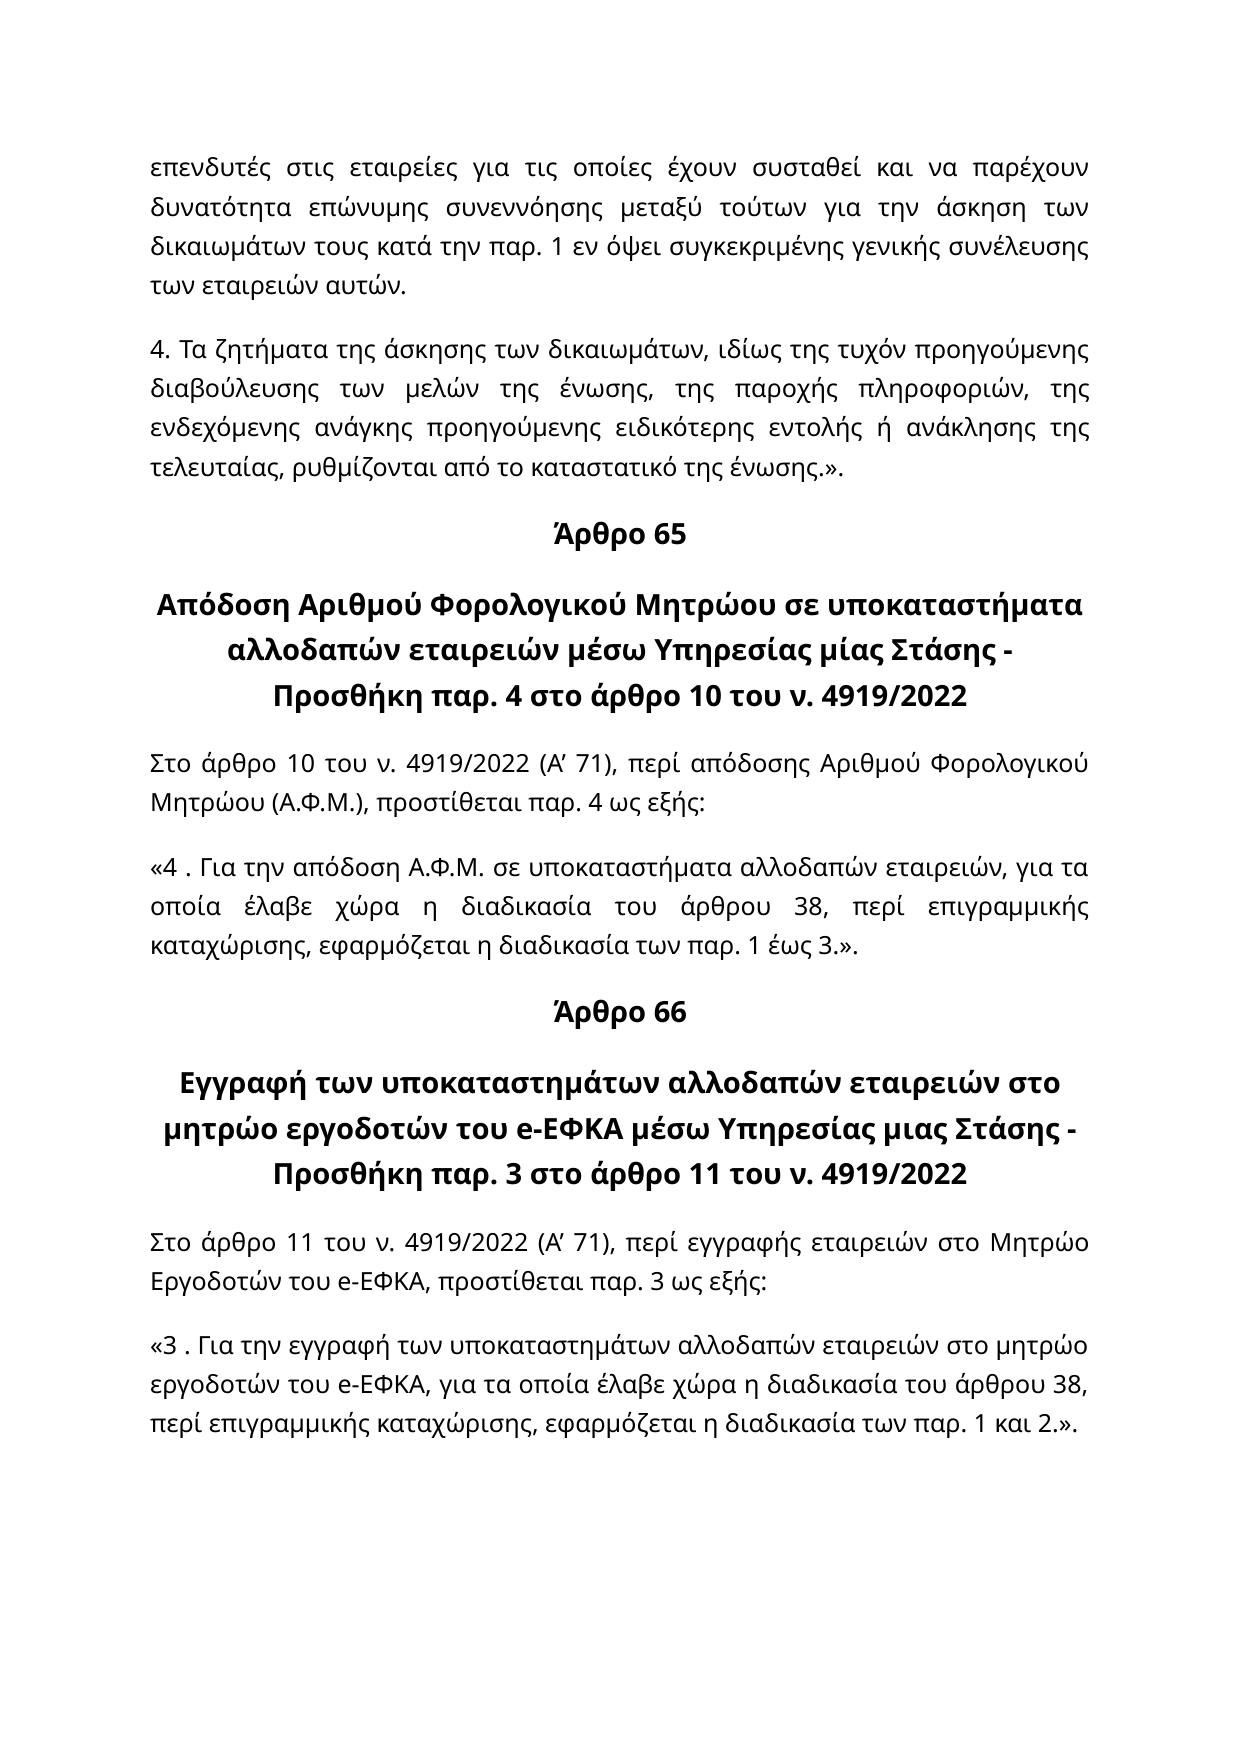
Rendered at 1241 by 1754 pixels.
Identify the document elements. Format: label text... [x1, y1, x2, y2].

text επενδυτές στις εταιρείες για τις οποίες έχουν συσταθεί και να παρέχουν δυνατότητα επώνυμης συνεννόησης μεταξύ τούτων για την άσκηση των δικαιωμάτων τους κατά την παρ. 1 εν όψει συγκεκριμένης γενικής συνέλευσης των εταιρειών αυτών. [150, 150, 1090, 302]
text Στο άρθρο 10 του ν. 4919/2022 (Α’ 71), περί απόδοσης Αριθμού Φορολογικού Μητρώου (Α.Φ.Μ.), προστίθεται παρ. 4 ως εξής: [150, 746, 1090, 819]
text «4 . Για την απόδοση Α.Φ.Μ. σε υποκαταστήματα αλλοδαπών εταιρειών, για τα οποία έλαβε χώρα η διαδικασία του άρθρου 38, περί επιγραμμικής καταχώρισης, εφαρμόζεται η διαδικασία των παρ. 1 έως 3.». [150, 849, 1090, 962]
text 4. Τα ζητήματα της άσκησης των δικαιωμάτων, ιδίως της τυχόν προηγούμενης διαβούλευσης των μελών της ένωσης, της παροχής πληροφοριών, της ενδεχόμενης ανάγκης προηγούμενης ειδικότερης εντολής ή ανάκλησης της τελευταίας, ρυθμίζονται από το καταστατικό της ένωσης.». [150, 332, 1090, 483]
subtitle Άρθρο 66 [150, 992, 1090, 1031]
subtitle Εγγραφή των υποκαταστημάτων αλλοδαπών εταιρειών στο μητρώο εργοδοτών του e-ΕΦΚΑ μέσω Υπηρεσίας μιας Στάσης - Προσθήκη παρ. 3 στο άρθρο 11 του ν. 4919/2022 [150, 1062, 1090, 1193]
text «3 . Για την εγγραφή των υποκαταστημάτων αλλοδαπών εταιρειών στο μητρώο εργοδοτών του e-ΕΦΚΑ, για τα οποία έλαβε χώρα η διαδικασία του άρθρου 38, περί επιγραμμικής καταχώρισης, εφαρμόζεται η διαδικασία των παρ. 1 και 2.». [150, 1327, 1090, 1440]
subtitle Άρθρο 65 [150, 513, 1090, 553]
subtitle Απόδοση Αριθμού Φορολογικού Μητρώου σε υποκαταστήματα αλλοδαπών εταιρειών μέσω Υπηρεσίας μίας Στάσης - Προσθήκη παρ. 4 στο άρθρο 10 του ν. 4919/2022 [150, 584, 1090, 715]
text Στο άρθρο 11 του ν. 4919/2022 (Α’ 71), περί εγγραφής εταιρειών στο Μητρώο Εργοδοτών του e-ΕΦΚΑ, προστίθεται παρ. 3 ως εξής: [150, 1224, 1090, 1297]
